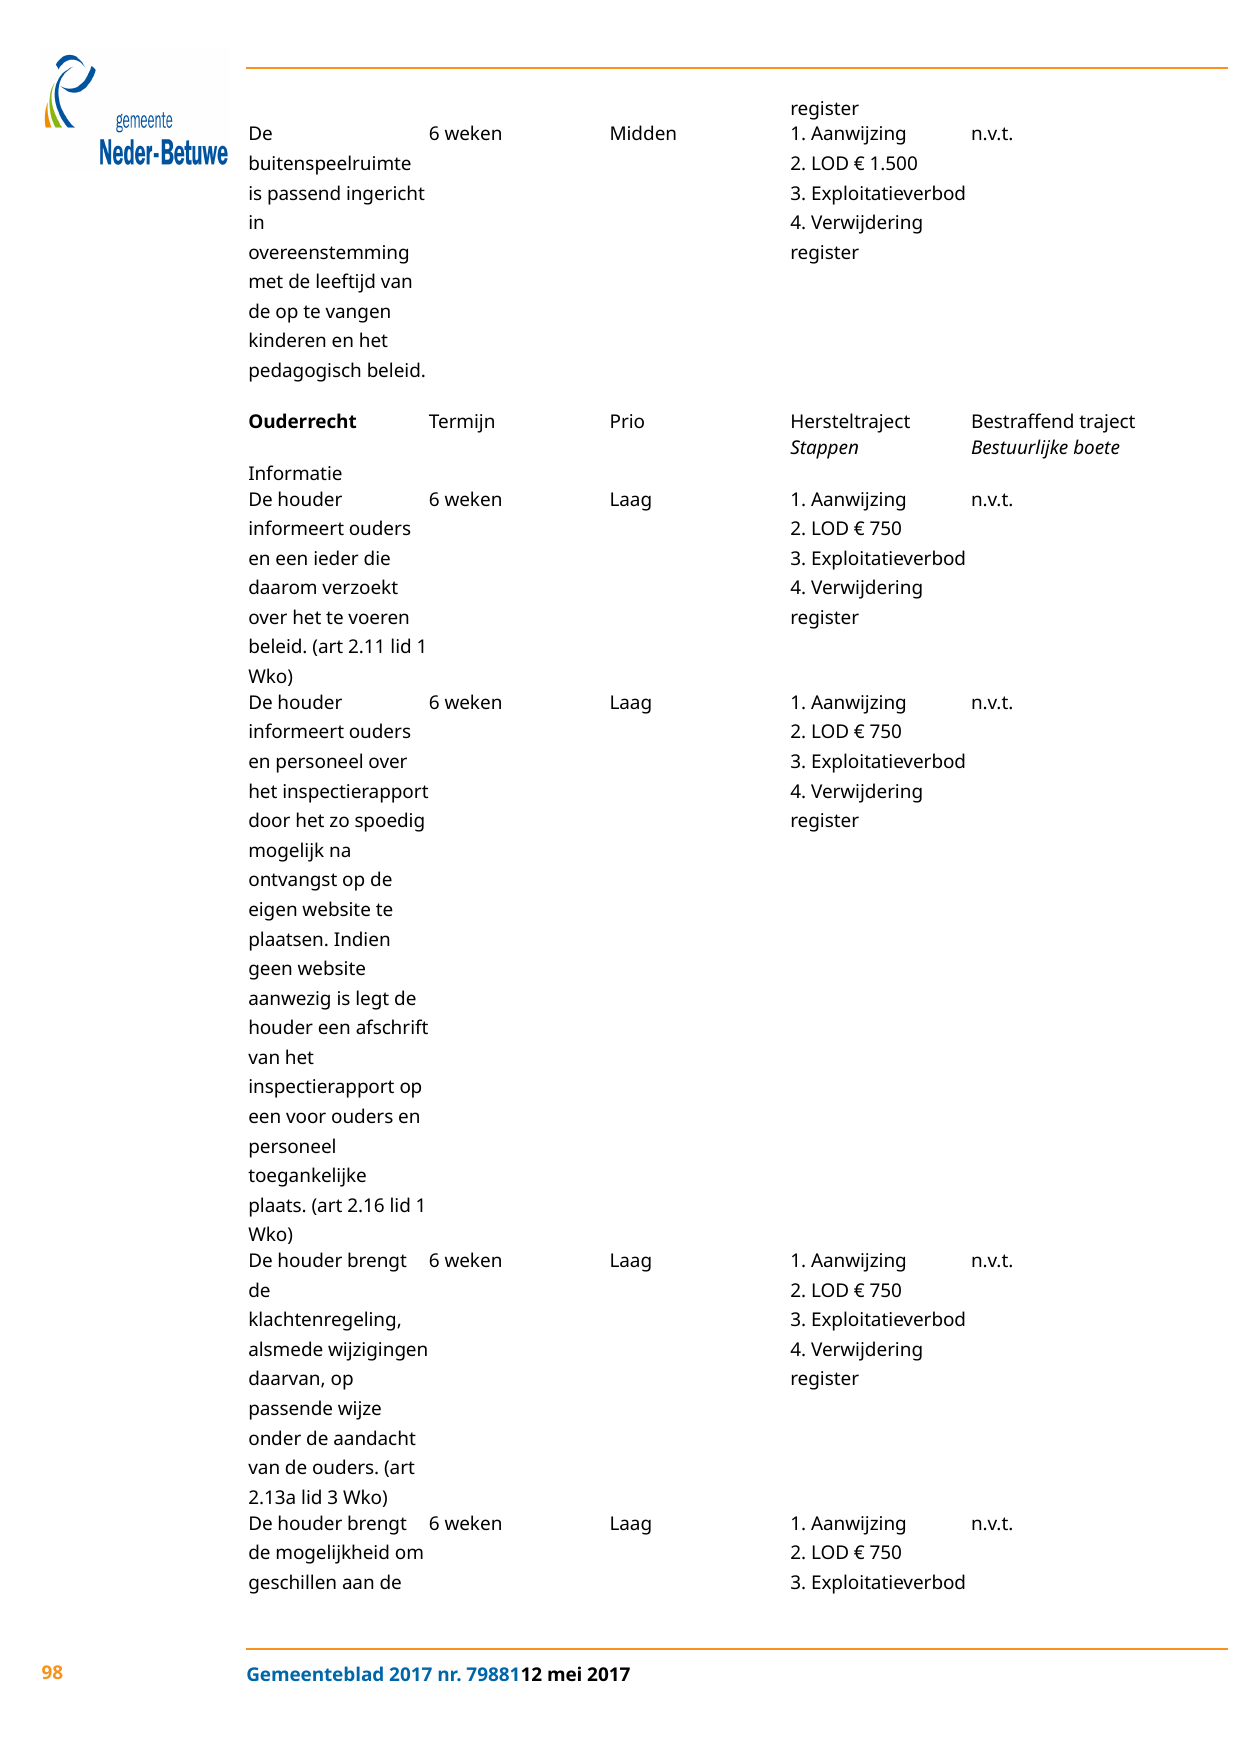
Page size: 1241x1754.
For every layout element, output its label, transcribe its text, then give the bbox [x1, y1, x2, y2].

table_cell n.v.t. [971, 1247, 1152, 1510]
table_cell 6 weken [429, 1510, 609, 1594]
table_cell 6 weken [429, 121, 609, 383]
table_cell [971, 95, 1152, 121]
table_cell [248, 383, 429, 409]
table_cell Laag [609, 1247, 790, 1510]
table_cell De houder informeert ouders en personeel over het inspectierapport door het zo spoedig mogelijk na ontvangst op de eigen website te plaatsen. Indien geen website aanwezig is legt de houder een afschrift van het inspectierapport op een voor ouders en personeel toegankelijke plaats. (art 2.16 lid 1 Wko) [248, 689, 429, 1247]
picture [41, 47, 231, 172]
table_cell 6 weken [429, 1247, 609, 1510]
table_cell register [790, 95, 971, 121]
table_cell 6 weken [429, 486, 609, 689]
table_cell 1. Aanwijzing 2. LOD € 1.500 3. Exploitatieverbod 4. Verwijdering register [790, 121, 971, 383]
table_cell [609, 383, 790, 409]
table_cell Termijn [429, 409, 609, 434]
table_cell 1. Aanwijzing 2. LOD € 750 3. Exploitatieverbod 4. Verwijdering register [790, 486, 971, 689]
table_cell De houder informeert ouders en een ieder die daarom verzoekt over het te voeren beleid. (art 2.11 lid 1 Wko) [248, 486, 429, 689]
table_cell [971, 383, 1152, 409]
table_cell [790, 383, 971, 409]
table_cell Midden [609, 121, 790, 383]
table_cell Informatie [248, 460, 429, 486]
table_cell [429, 434, 609, 460]
table_cell 1. Aanwijzing 2. LOD € 750 3. Exploitatieverbod [790, 1510, 971, 1594]
table_cell Bestuurlijke boete [971, 434, 1152, 460]
table_cell n.v.t. [971, 1510, 1152, 1594]
table_cell Ouderrecht [248, 409, 429, 434]
table_cell Bestraffend traject [971, 409, 1152, 434]
table_cell [609, 434, 790, 460]
table_cell De houder brengt de mogelijkheid om geschillen aan de [248, 1510, 429, 1594]
table_cell Laag [609, 1510, 790, 1594]
table_cell [248, 434, 429, 460]
table_cell n.v.t. [971, 689, 1152, 1247]
table_cell 6 weken [429, 689, 609, 1247]
table_cell Laag [609, 486, 790, 689]
table_cell De buitenspeelruimte is passend ingericht in overeenstemming met de leeftijd van de op te vangen kinderen en het pedagogisch beleid. [248, 121, 429, 383]
table_cell Laag [609, 689, 790, 1247]
table_cell [248, 95, 429, 121]
table_cell Stappen [790, 434, 971, 460]
table_cell De houder brengt de klachtenregeling, alsmede wijzigingen daarvan, op passende wijze onder de aandacht van de ouders. (art 2.13a lid 3 Wko) [248, 1247, 429, 1510]
table_cell [429, 383, 609, 409]
table_cell n.v.t. [971, 486, 1152, 689]
table_cell Hersteltraject [790, 409, 971, 434]
table_cell 1. Aanwijzing 2. LOD € 750 3. Exploitatieverbod 4. Verwijdering register [790, 1247, 971, 1510]
table_cell Prio [609, 409, 790, 434]
table_cell [609, 95, 790, 121]
table_cell n.v.t. [971, 121, 1152, 383]
table_cell [429, 95, 609, 121]
table_cell 1. Aanwijzing 2. LOD € 750 3. Exploitatieverbod 4. Verwijdering register [790, 689, 971, 1247]
